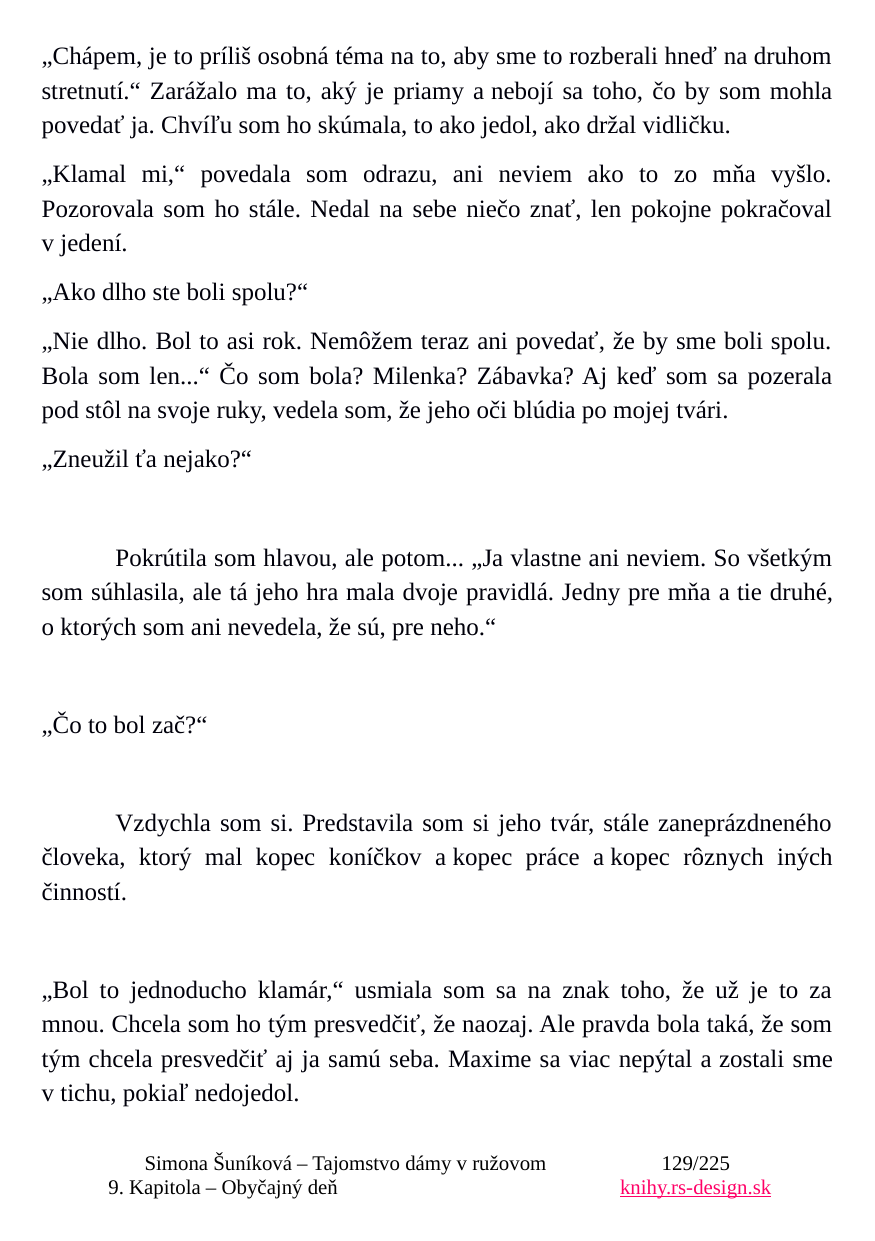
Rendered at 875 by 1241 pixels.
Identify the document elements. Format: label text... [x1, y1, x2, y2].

text „Bol to jednoducho klamár,“ usmiala som sa na znak toho, že už je to za mnou. Chcela som ho tým presvedčiť, že naozaj. Ale pravda bola taká, že som tým chcela presvedčiť aj ja samú seba. Maxime sa viac nepýtal a zostali sme v tichu, pokiaľ nedojedol. [41, 975, 833, 1107]
text „Zneužil ťa nejako?“ [41, 444, 833, 473]
text „Čo to bol zač?“ [41, 710, 833, 738]
text „Chápem, je to príliš osobná téma na to, aby sme to rozberali hneď na druhom stretnutí.“ Zarážalo ma to, aký je priamy a nebojí sa toho, čo by som mohla povedať ja. Chvíľu som ho skúmala, to ako jedol, ako držal vidličku. [41, 41, 833, 139]
text „Klamal mi,“ povedala som odrazu, ani neviem ako to zo mňa vyšlo. Pozorovala som ho stále. Nedal na sebe niečo znať, len pokojne pokračoval v jedení. [41, 159, 833, 257]
text „Nie dlho. Bol to asi rok. Nemôžem teraz ani povedať, že by sme boli spolu. Bola som len...“ Čo som bola? Milenka? Zábavka? Aj keď som sa pozerala pod stôl na svoje ruky, vedela som, že jeho oči blúdia po mojej tvári. [41, 326, 833, 424]
text „Ako dlho ste boli spolu?“ [41, 277, 833, 306]
text Vzdychla som si. Predstavila som si jeho tvár, stále zaneprázdneného človeka, ktorý mal kopec koníčkov a kopec práce a kopec rôznych iných činností. [41, 808, 833, 906]
text Pokrútila som hlavou, ale potom... „Ja vlastne ani neviem. So všetkým som súhlasila, ale tá jeho hra mala dvoje pravidlá. Jedny pre mňa a tie druhé, o ktorých som ani nevedela, že sú, pre neho.“ [41, 543, 833, 640]
